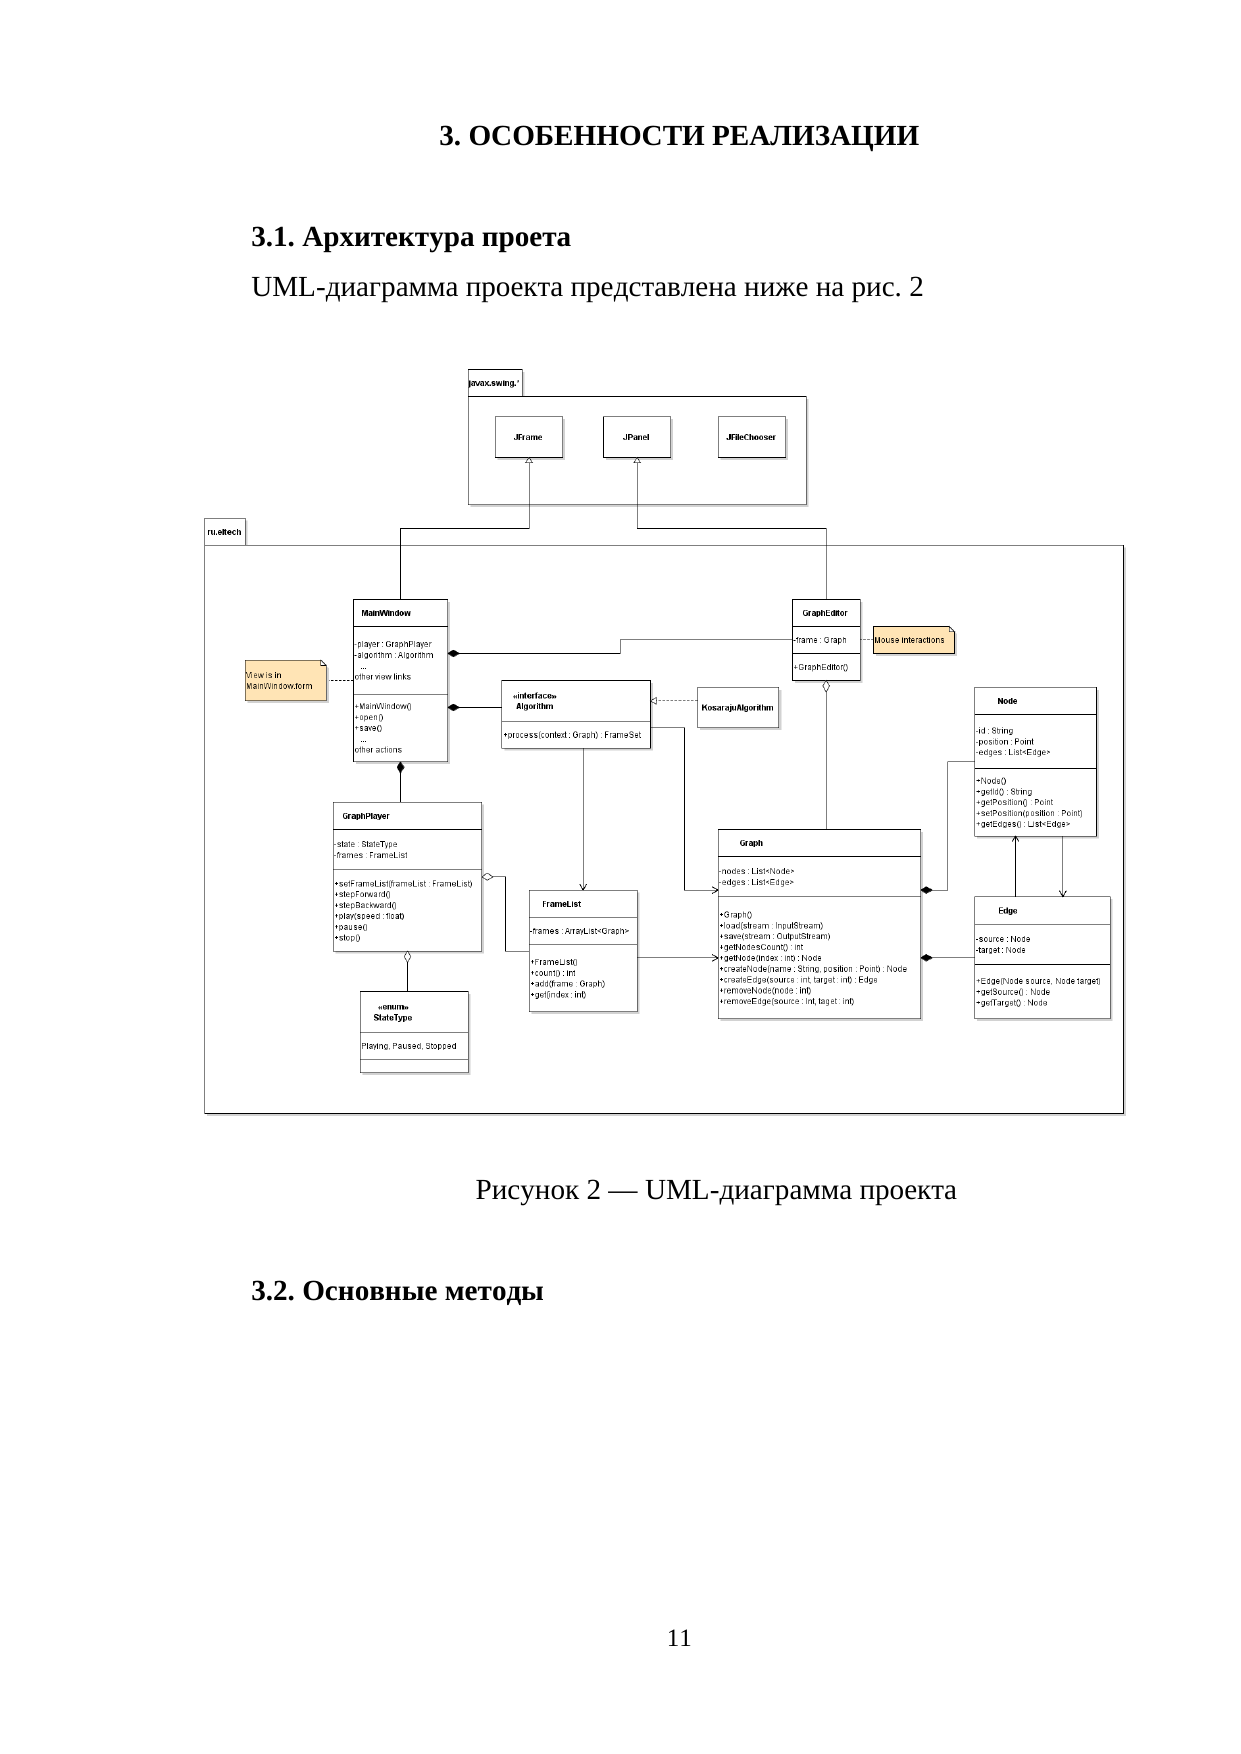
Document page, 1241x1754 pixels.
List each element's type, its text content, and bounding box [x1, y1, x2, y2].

text Рисунок 2 — UML-диаграмма проекта [177, 1156, 1181, 1206]
text UML-диаграмма проекта представлена ниже на рис. 2 [177, 269, 1181, 303]
text 3. Особенности реализации [177, 118, 1181, 152]
picture [177, 362, 1181, 1156]
text 3.2. Основные методы [177, 1273, 1181, 1306]
text 3.1. Архитектура проета [177, 219, 1181, 252]
